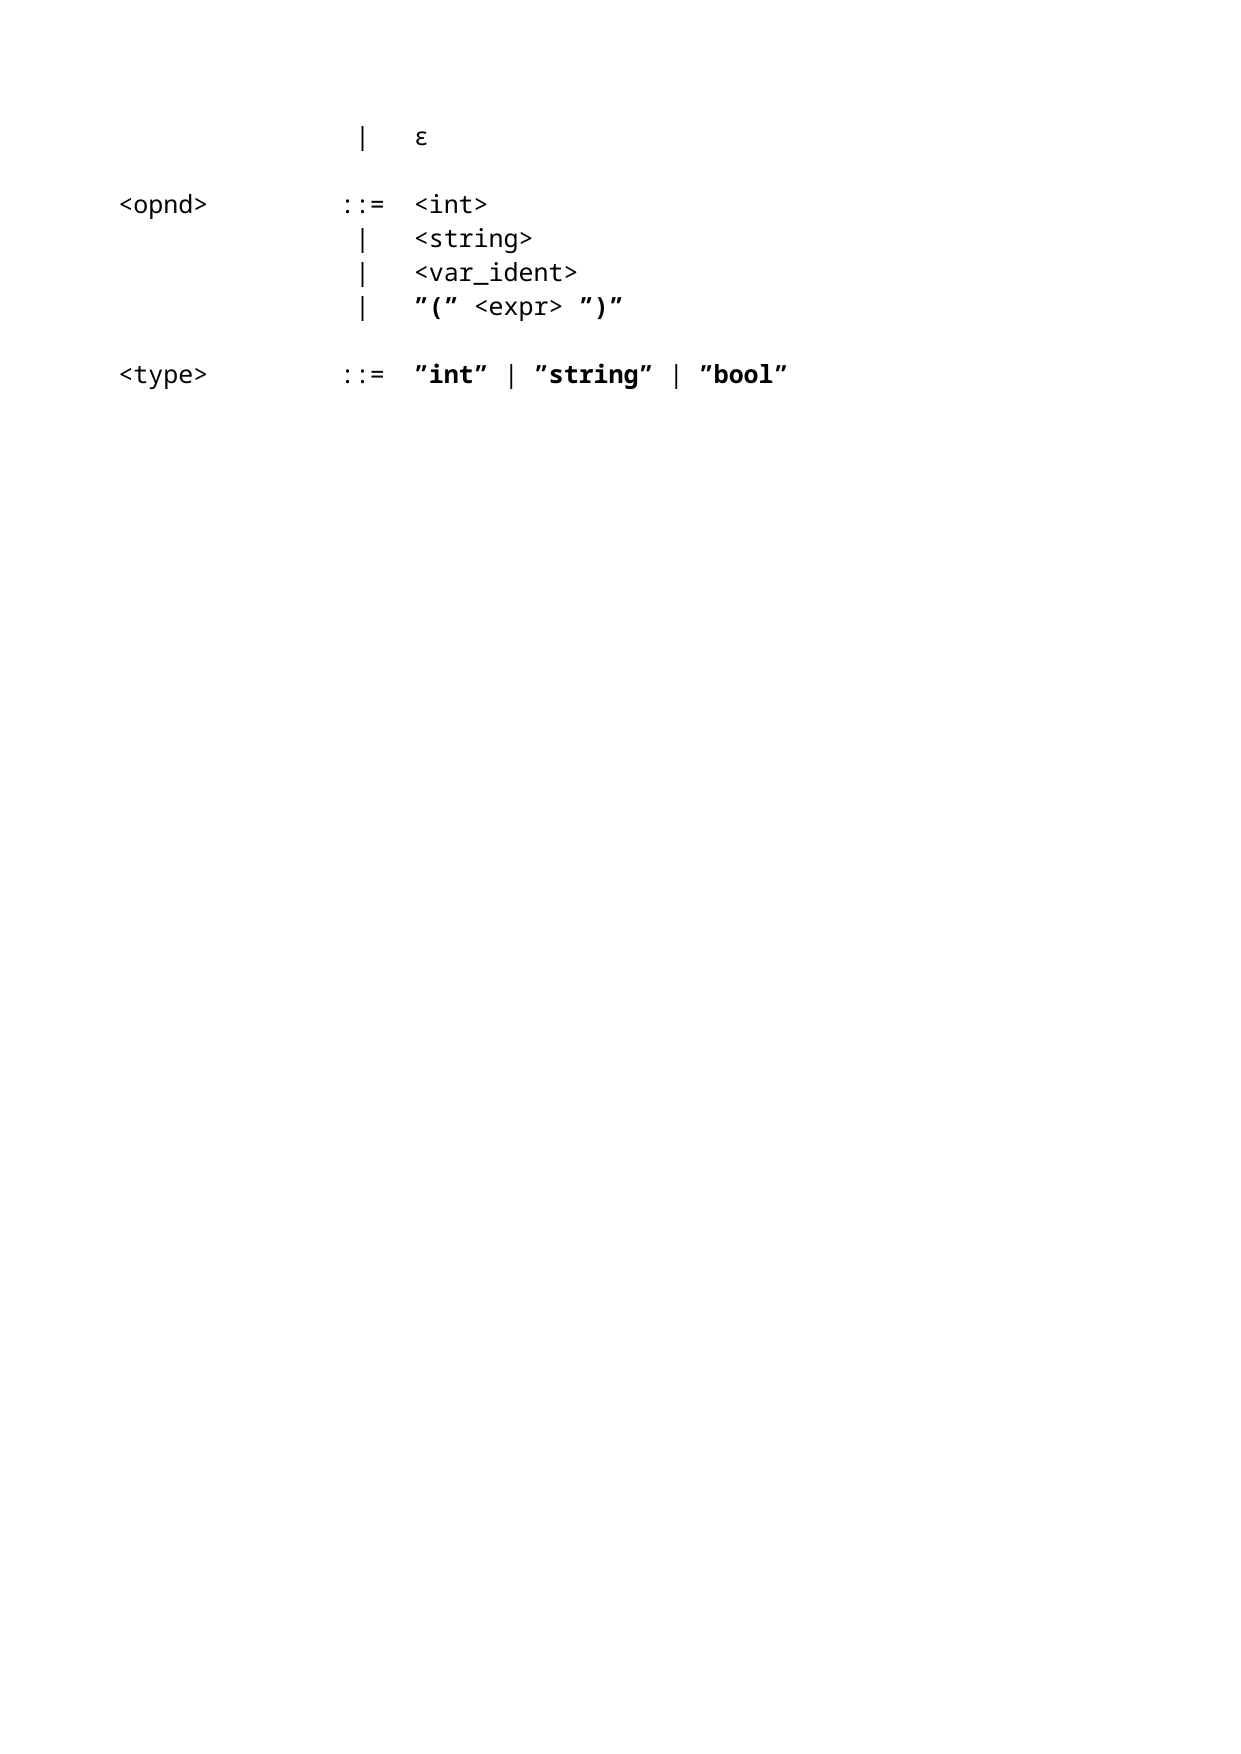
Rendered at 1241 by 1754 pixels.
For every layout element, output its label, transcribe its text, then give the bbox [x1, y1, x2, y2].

text | <string> [118, 220, 1122, 254]
text | ε [118, 118, 1122, 152]
text | <var_ident> [118, 254, 1122, 288]
text <type> ::= ”int” | ”string” | ”bool” [118, 357, 1122, 391]
text | ”(” <expr> ”)” [118, 288, 1122, 322]
text <opnd> ::= <int> [118, 186, 1122, 220]
